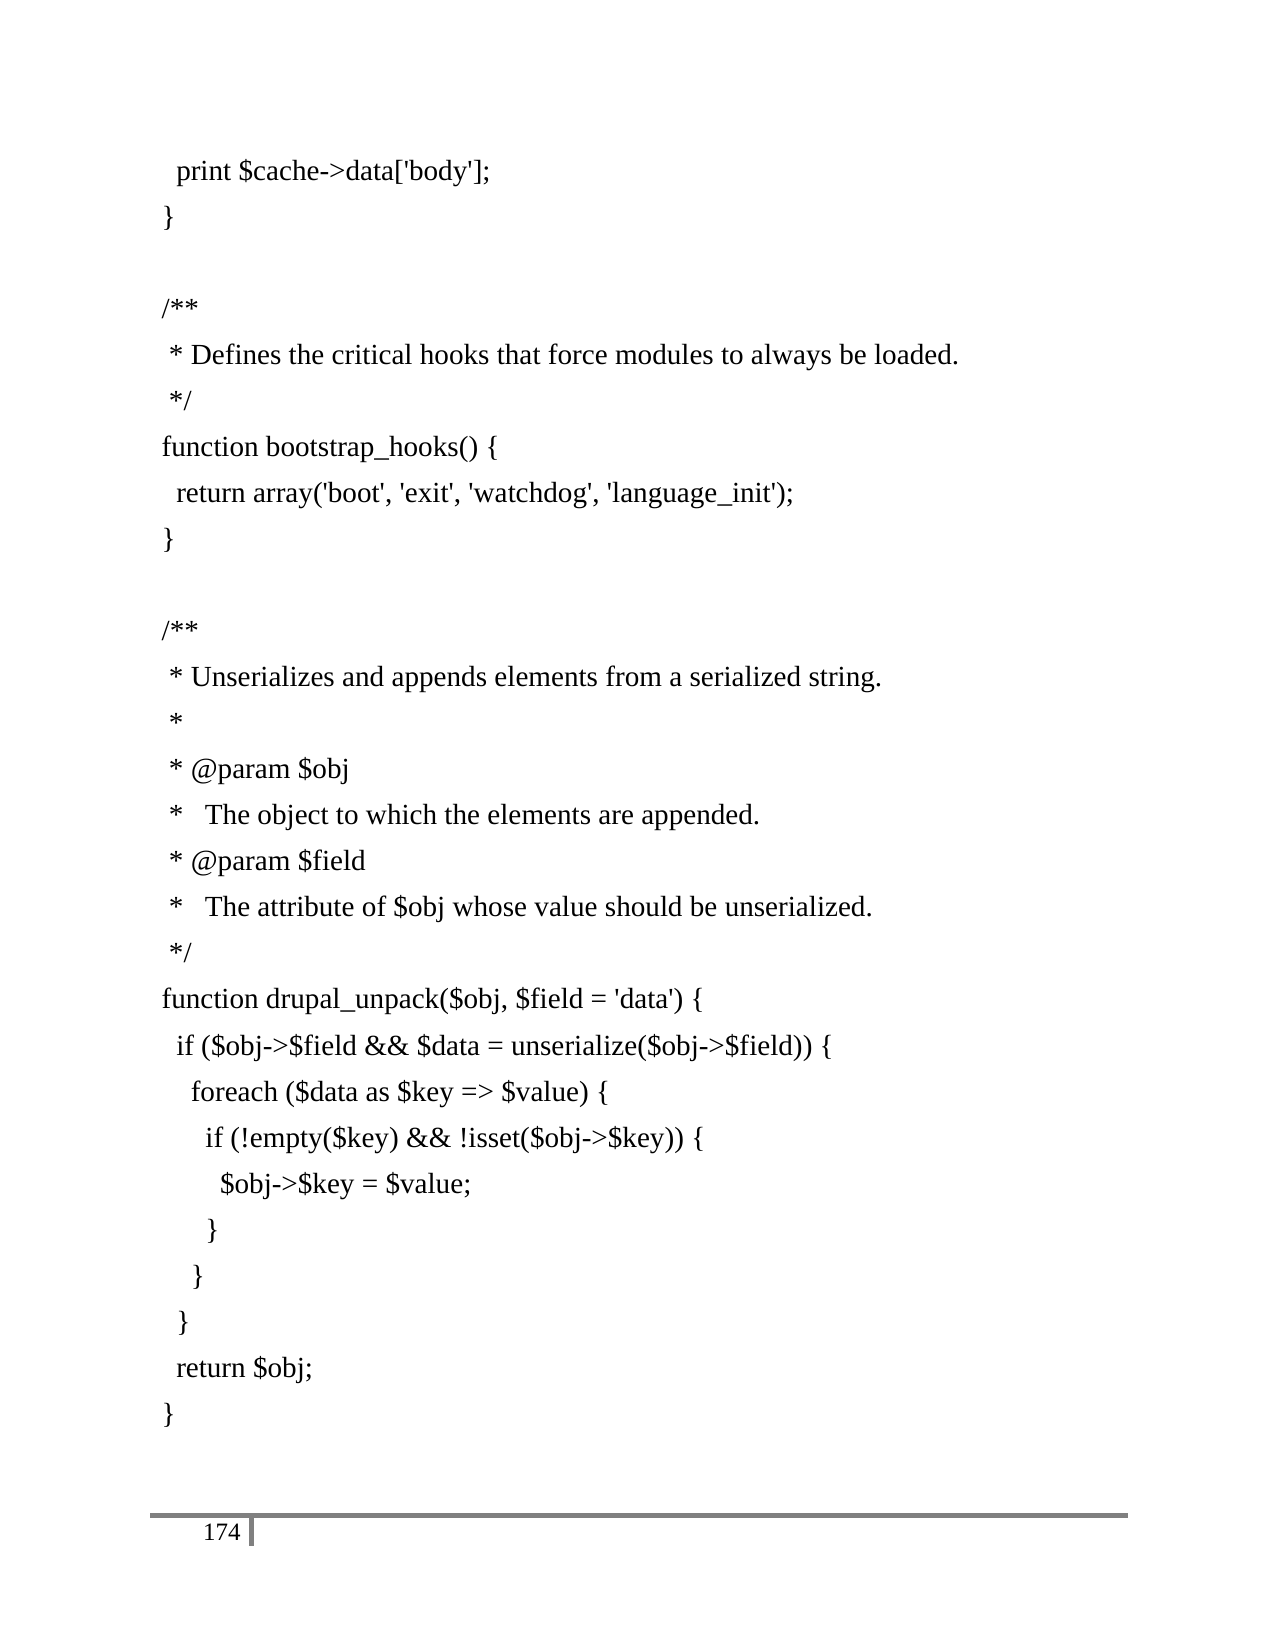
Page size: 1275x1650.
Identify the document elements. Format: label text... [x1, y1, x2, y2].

text * [161, 705, 1117, 739]
text } [161, 1212, 1117, 1245]
text function drupal_unpack($obj, $field = 'data') { [161, 982, 1117, 1015]
text */ [161, 383, 1117, 417]
text * @param $field [161, 843, 1117, 877]
text */ [161, 936, 1117, 969]
text * The object to which the elements are appended. [161, 797, 1117, 831]
text $obj->$key = $value; [161, 1166, 1117, 1199]
text } [161, 521, 1117, 555]
text function bootstrap_hooks() { [161, 429, 1117, 463]
text if (!empty($key) && !isset($obj->$key)) { [161, 1120, 1117, 1153]
text if ($obj->$field && $data = unserialize($obj->$field)) { [161, 1028, 1117, 1061]
text print $cache->data['body']; [161, 153, 1117, 186]
text } [161, 1258, 1117, 1291]
text } [161, 1304, 1117, 1337]
text foreach ($data as $key => $value) { [161, 1074, 1117, 1107]
text } [161, 199, 1117, 232]
text /** [161, 613, 1117, 647]
text return $obj; [161, 1350, 1117, 1383]
text * The attribute of $obj whose value should be unserialized. [161, 889, 1117, 923]
text * @param $obj [161, 751, 1117, 785]
text } [161, 1396, 1117, 1429]
text * Defines the critical hooks that force modules to always be loaded. [161, 337, 1117, 371]
text /** [161, 291, 1117, 324]
text * Unserializes and appends elements from a serialized string. [161, 659, 1117, 693]
text return array('boot', 'exit', 'watchdog', 'language_init'); [161, 475, 1117, 509]
